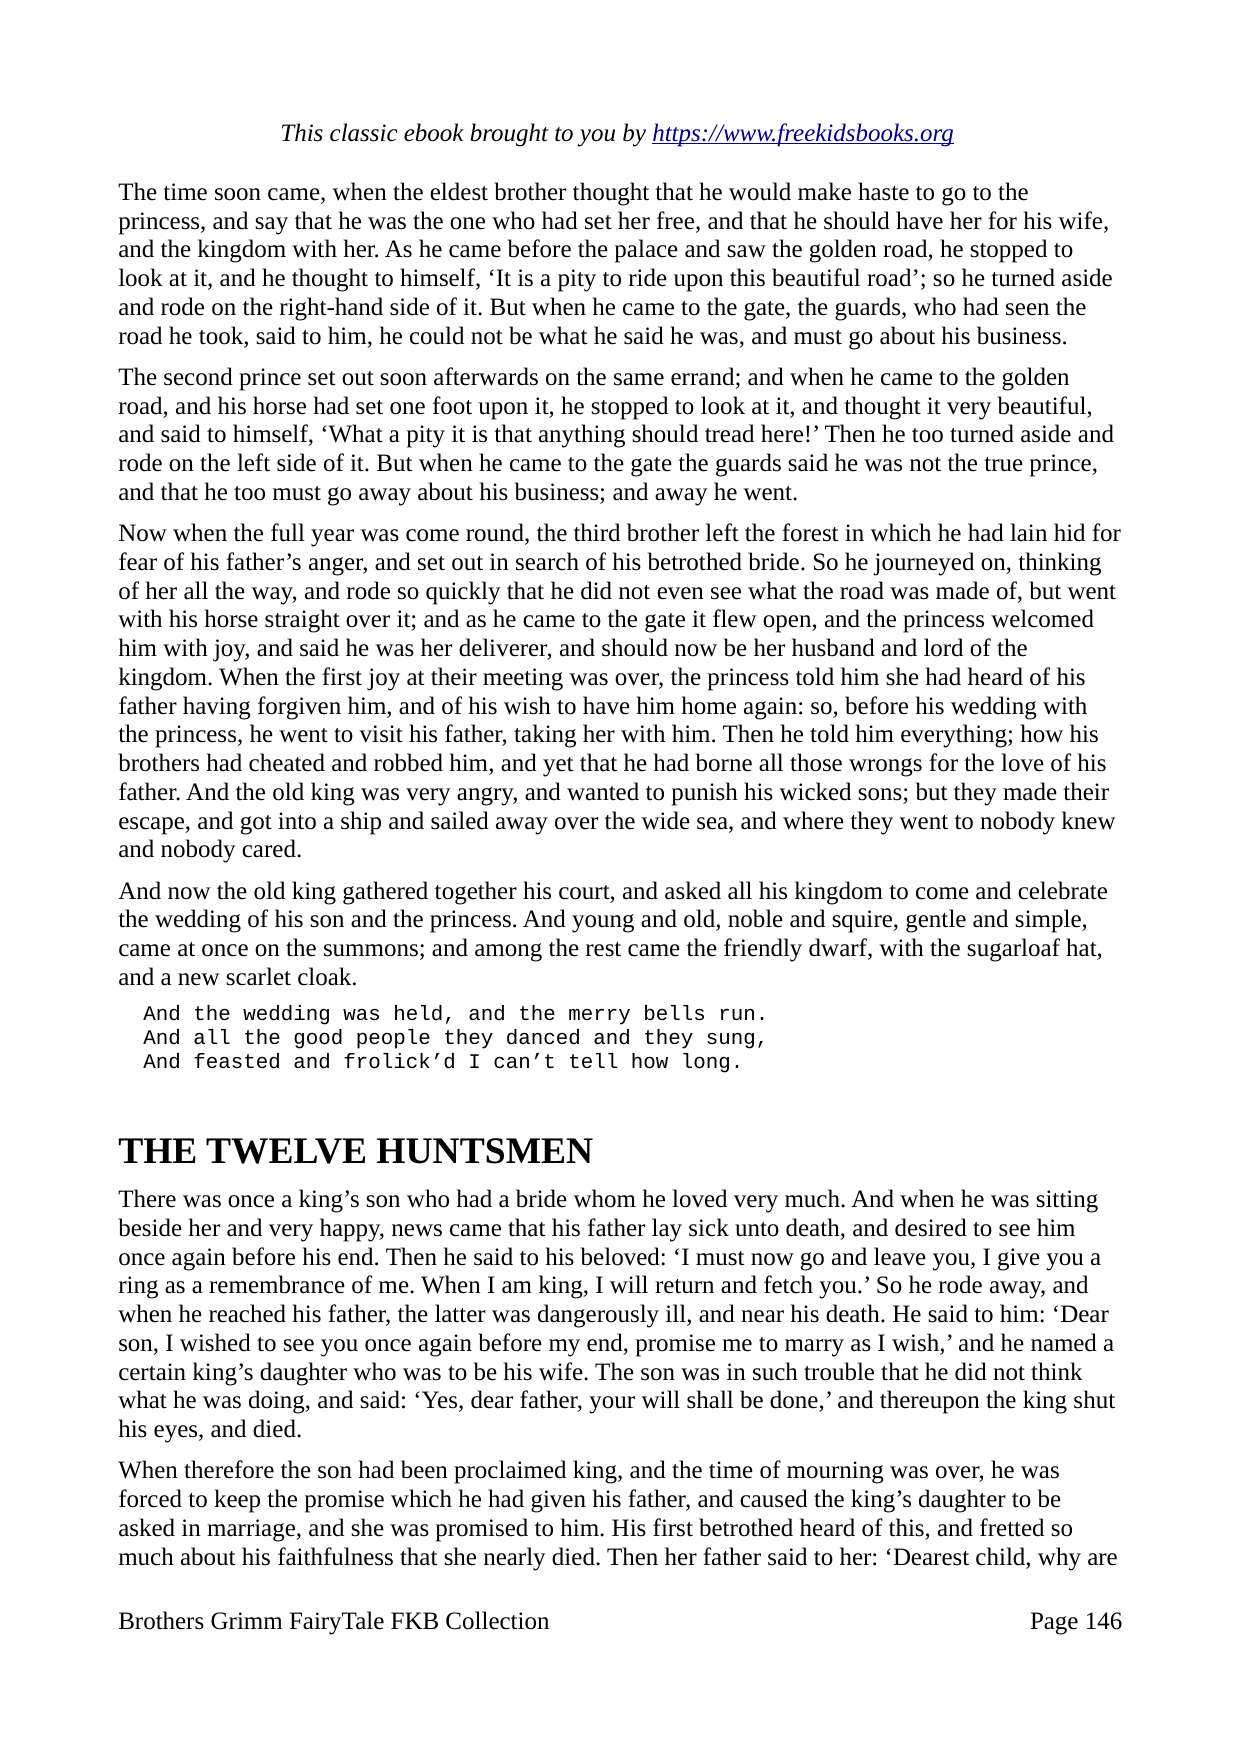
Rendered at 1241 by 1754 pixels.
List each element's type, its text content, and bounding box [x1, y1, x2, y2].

text There was once a king’s son who had a bride whom he loved very much. And when he was sitting beside her and very happy, news came that his father lay sick unto death, and desired to see him once again before his end. Then he said to his beloved: ‘I must now go and leave you, I give you a ring as a remembrance of me. When I am king, I will return and fetch you.’ So he rode away, and when he reached his father, the latter was dangerously ill, and near his death. He said to him: ‘Dear son, I wished to see you once again before my end, promise me to marry as I wish,’ and he named a certain king’s daughter who was to be his wife. The son was in such trouble that he did not think what he was doing, and said: ‘Yes, dear father, your will shall be done,’ and thereupon the king shut his eyes, and died. [118, 1184, 1122, 1443]
text When therefore the son had been proclaimed king, and the time of mourning was over, he was forced to keep the promise which he had given his father, and caused the king’s daughter to be asked in marriage, and she was promised to him. His first betrothed heard of this, and fretted so much about his faithfulness that she nearly died. Then her father said to her: ‘Dearest child, why are [118, 1456, 1122, 1571]
text And now the old king gathered together his court, and asked all his kingdom to come and celebrate the wedding of his son and the princess. And young and old, noble and squire, gentle and simple, came at once on the summons; and among the rest came the friendly dwarf, with the sugarloaf hat, and a new scarlet cloak. [118, 876, 1122, 991]
text And feasted and frolick’d I can’t tell how long. [118, 1051, 1122, 1074]
text The time soon came, when the eldest brother thought that he would make haste to go to the princess, and say that he was the one who had set her free, and that he should have her for his wife, and the kingdom with her. As he came before the palace and saw the golden road, he stopped to look at it, and he thought to himself, ‘It is a pity to ride upon this beautiful road’; so he turned aside and rode on the right-hand side of it. But when he came to the gate, the guards, who had seen the road he took, said to him, he could not be what he said he was, and must go about his business. [118, 177, 1122, 349]
text And all the good people they danced and they sung, [118, 1027, 1122, 1051]
text The second prince set out soon afterwards on the same errand; and when he came to the golden road, and his horse had set one foot upon it, he stopped to look at it, and thought it very beautiful, and said to himself, ‘What a pity it is that anything should tread here!’ Then he too turned aside and rode on the left side of it. But when he came to the gate the guards said he was not the true prince, and that he too must go away about his business; and away he went. [118, 362, 1122, 506]
text And the wedding was held, and the merry bells run. [118, 1003, 1122, 1027]
text Now when the full year was come round, the third brother left the forest in which he had lain hid for fear of his father’s anger, and set out in search of his betrothed bride. So he journeyed on, thinking of her all the way, and rode so quickly that he did not even see what the road was made of, but went with his horse straight over it; and as he came to the gate it flew open, and the princess welcomed him with joy, and said he was her deliverer, and should now be her husband and lord of the kingdom. When the first joy at their meeting was over, the princess told him she had heard of his father having forgiven him, and of his wish to have him home again: so, before his wedding with the princess, he went to visit his father, taking her with him. Then he told him everything; how his brothers had cheated and robbed him, and yet that he had borne all those wrongs for the love of his father. And the old king was very angry, and wanted to punish his wicked sons; but they made their escape, and got into a ship and sailed away over the wide sea, and where they went to nobody knew and nobody cared. [118, 518, 1122, 863]
subtitle THE TWELVE HUNTSMEN [118, 1129, 1122, 1172]
